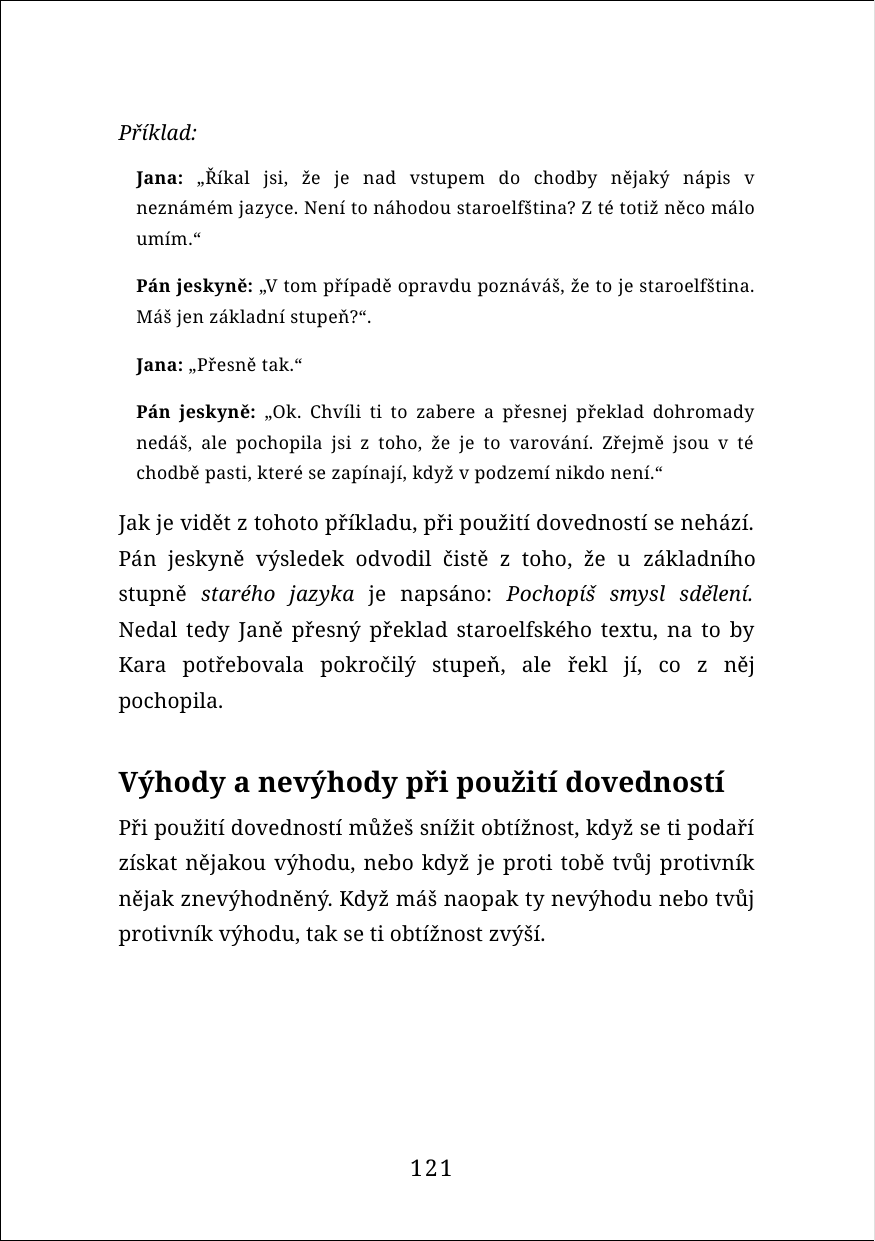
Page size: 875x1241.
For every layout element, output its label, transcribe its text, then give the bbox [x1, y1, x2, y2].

text Jana: „Přesně tak.“ [136, 352, 756, 376]
text Pán jeskyně: „Ok. Chvíli ti to zabere a přesnej překlad dohromady nedáš, ale pochopila jsi z toho, že je to varování. Zřejmě jsou v té chodbě pasti, které se zapínají, když v podzemí nikdo není.“ [136, 400, 756, 484]
text Pán jeskyně: „V tom případě opravdu poznáváš, že to je staroelfština. Máš jen základní stupeň?“. [136, 274, 756, 328]
text Příklad: [118, 118, 756, 147]
text Jak je vidět z tohoto příkladu, při použití dovedností se nehází. Pán jeskyně výsledek odvodil čistě z toho, že u základního stupně starého jazyka je napsáno: Pochopíš smysl sdělení. Nedal tedy Janě přesný překlad staroelfského textu, na to by Kara potřebovala pokročilý stupeň, ale řekl jí, co z něj pochopila. [118, 508, 756, 714]
text Při použití dovedností můžeš snížit obtížnost, když se ti podaří získat nějakou výhodu, nebo když je proti tobě tvůj protivník nějak znevýhodněný. Když máš naopak ty nevýhodu nebo tvůj protivník výhodu, tak se ti obtížnost zvýší. [118, 813, 756, 948]
text Jana: „Říkal jsi, že je nad vstupem do chodby nějaký nápis v neznámém jazyce. Není to náhodou staroelfština? Z té totiž něco málo umím.“ [136, 166, 756, 250]
subtitle Výhody a nevýhody při použití dovedností [118, 763, 756, 801]
